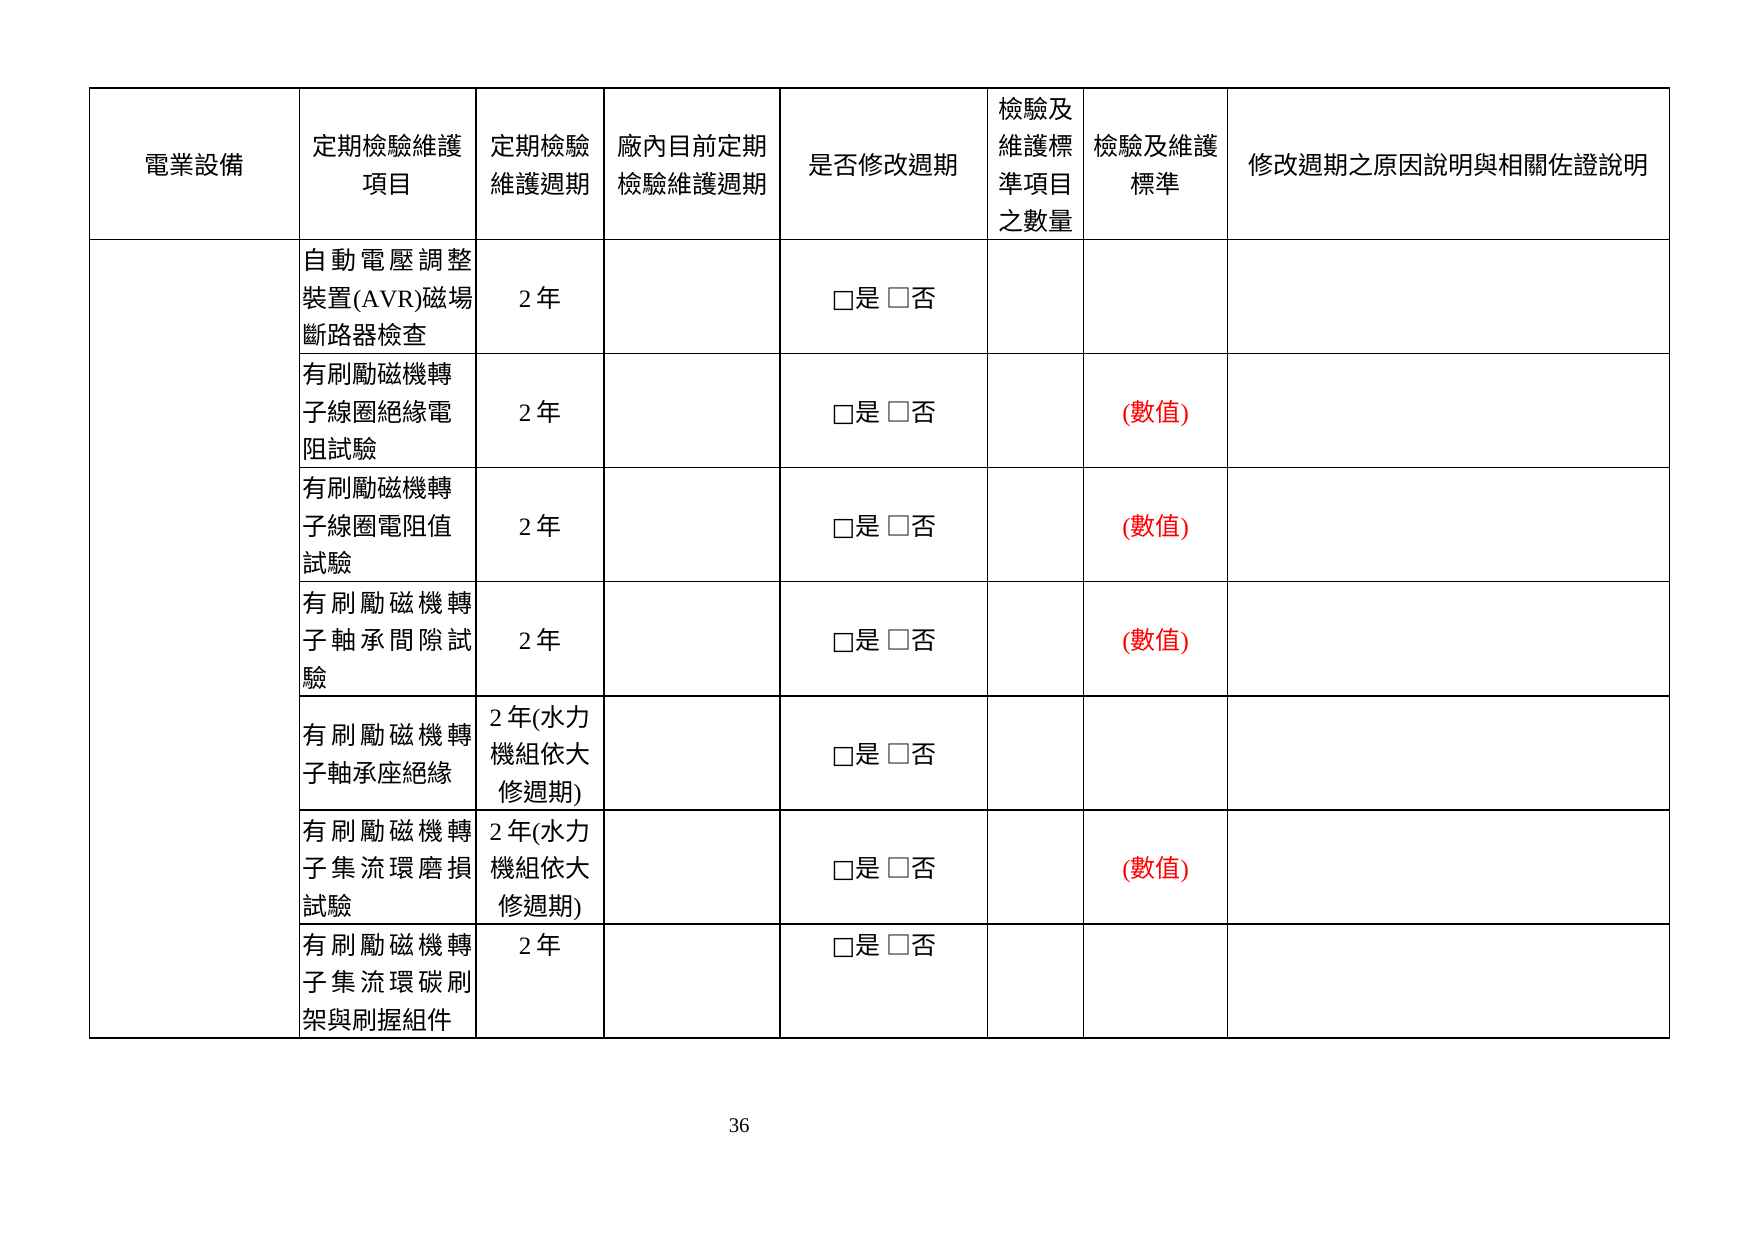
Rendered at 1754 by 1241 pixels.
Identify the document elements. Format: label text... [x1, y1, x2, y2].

table_cell [1228, 468, 1669, 581]
table_header 廠內目前定期檢驗維護週期 [605, 89, 779, 239]
table_cell [1228, 582, 1669, 695]
table_cell 有刷勵磁機轉子軸承間隙試驗 [300, 582, 475, 695]
table_cell 有刷勵磁機轉子集流環磨損試驗 [300, 811, 475, 923]
table_cell □是 □否 [781, 811, 987, 923]
table_cell [90, 240, 299, 1037]
table_cell □是 □否 [781, 468, 987, 581]
table_header 修改週期之原因說明與相關佐證說明 [1228, 89, 1669, 239]
table_header 檢驗及維護標準 [1084, 89, 1227, 239]
table_cell [988, 582, 1083, 695]
table_header 是否修改週期 [781, 89, 987, 239]
table_cell [988, 354, 1083, 467]
table_cell [605, 240, 779, 353]
table_cell [988, 468, 1083, 581]
table_cell [605, 811, 779, 923]
table_cell 有刷勵磁機轉子線圈電阻值試驗 [300, 468, 475, 581]
table_cell [605, 354, 779, 467]
table_header 電業設備 [90, 89, 299, 239]
table_cell 2年 [477, 925, 603, 1037]
table_cell [988, 811, 1083, 923]
table_cell [1084, 240, 1227, 353]
table_cell (數值) [1084, 582, 1227, 695]
table_cell (數值) [1084, 468, 1227, 581]
table_header 檢驗及維護標準項目之數量 [988, 89, 1083, 239]
table_cell 2年 [477, 354, 603, 467]
table_cell [1228, 925, 1669, 1037]
table_cell [1228, 697, 1669, 809]
table_cell (數值) [1084, 354, 1227, 467]
table_cell [605, 468, 779, 581]
table_cell [1228, 240, 1669, 353]
table_header 定期檢驗維護週期 [477, 89, 603, 239]
table_cell 有刷勵磁機轉子線圈絕緣電阻試驗 [300, 354, 475, 467]
table_cell [1228, 354, 1669, 467]
table_cell □是 □否 [781, 582, 987, 695]
table_cell 2年 [477, 582, 603, 695]
table_cell [1228, 811, 1669, 923]
table_cell 2年(水力機組依大修週期) [477, 697, 603, 809]
table_cell □是 □否 [781, 240, 987, 353]
table_cell (數值) [1084, 811, 1227, 923]
table_cell [605, 582, 779, 695]
table_cell [1084, 697, 1227, 809]
table_cell □是 □否 [781, 925, 987, 1037]
table_cell [605, 697, 779, 809]
table_cell [988, 925, 1083, 1037]
table_cell [605, 925, 779, 1037]
table_cell [988, 697, 1083, 809]
table_cell [988, 240, 1083, 353]
table_header 定期檢驗維護項目 [300, 89, 475, 239]
table_cell 自動電壓調整裝置(AVR)磁場斷路器檢查 [300, 240, 475, 353]
table_cell 有刷勵磁機轉子集流環碳刷架與刷握組件 [300, 925, 475, 1037]
table_cell □是 □否 [781, 697, 987, 809]
table_cell [1084, 925, 1227, 1037]
table_cell □是 □否 [781, 354, 987, 467]
table_cell 2年 [477, 240, 603, 353]
table_cell 有刷勵磁機轉子軸承座絕緣 [300, 697, 475, 809]
table_cell 2年 [477, 468, 603, 581]
table_cell 2年(水力機組依大修週期) [477, 811, 603, 923]
